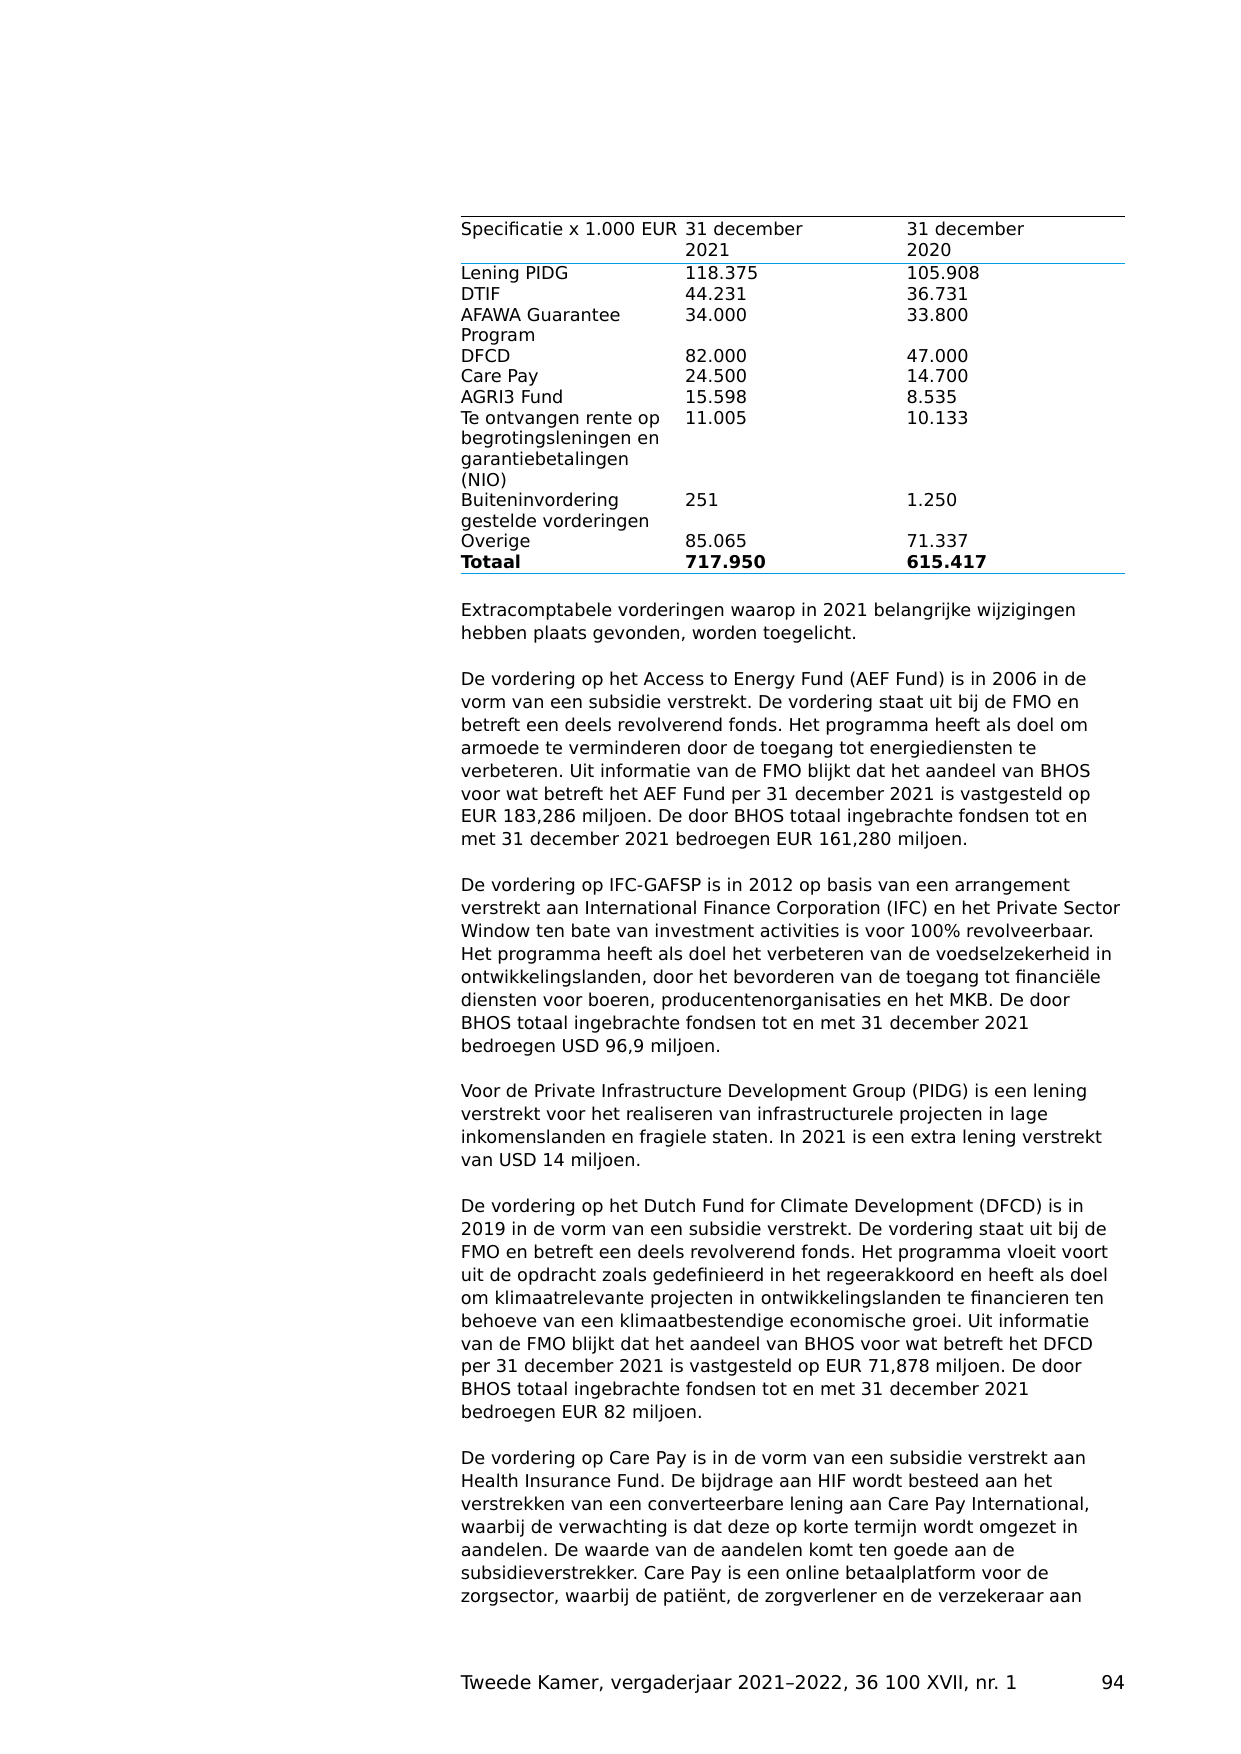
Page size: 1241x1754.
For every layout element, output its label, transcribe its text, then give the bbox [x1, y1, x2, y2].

table_cell 10.133 [904, 408, 1125, 490]
table_cell 33.800 [904, 305, 1125, 346]
table_cell 15.598 [682, 387, 903, 408]
table_cell Totaal [461, 552, 682, 573]
text Extracomptabele vorderingen waarop in 2021 belangrijke wijzigingen hebben plaats gevonden, worden toegelicht. [461, 598, 1125, 644]
table_cell AFAWA Guarantee Program [461, 305, 682, 346]
text De vordering op het Dutch Fund for Climate Development (DFCD) is in 2019 in de vorm van een subsidie verstrekt. De vordering staat uit bij de FMO en betreft een deels revolverend fonds. Het programma vloeit voort uit de opdracht zoals gedefinieerd in het regeerakkoord en heeft als doel om klimaatrelevante projecten in ontwikkelingslanden te financieren ten behoeve van een klimaatbestendige economische groei. Uit informatie van de FMO blijkt dat het aandeel van BHOS voor wat betreft het DFCD per 31 december 2021 is vastgesteld op EUR 71,878 miljoen. De door BHOS totaal ingebrachte fondsen tot en met 31 december 2021 bedroegen EUR 82 miljoen. [461, 1194, 1125, 1423]
text De vordering op het Access to Energy Fund (AEF Fund) is in 2006 in de vorm van een subsidie verstrekt. De vordering staat uit bij de FMO en betreft een deels revolverend fonds. Het programma heeft als doel om armoede te verminderen door de toegang tot energiediensten te verbeteren. Uit informatie van de FMO blijkt dat het aandeel van BHOS voor wat betreft het AEF Fund per 31 december 2021 is vastgesteld op EUR 183,286 miljoen. De door BHOS totaal ingebrachte fondsen tot en met 31 december 2021 bedroegen EUR 161,280 miljoen. [461, 667, 1125, 850]
text De vordering op IFC-GAFSP is in 2012 op basis van een arrangement verstrekt aan International Finance Corporation (IFC) en het Private Sector Window ten bate van investment activities is voor 100% revolveerbaar. Het programma heeft als doel het verbeteren van de voedselzekerheid in ontwikkelingslanden, door het bevorderen van de toegang tot financiële diensten voor boeren, producentenorganisaties en het MKB. De door BHOS totaal ingebrachte fondsen tot en met 31 december 2021 bedroegen USD 96,9 miljoen. [461, 873, 1125, 1057]
table_cell DFCD [461, 346, 682, 366]
table_cell DTIF [461, 284, 682, 304]
table_cell 615.417 [904, 552, 1125, 573]
table_cell 11.005 [682, 408, 903, 490]
table_cell 118.375 [682, 264, 903, 284]
table_cell Overige [461, 531, 682, 552]
table_cell 251 [682, 490, 903, 531]
table_cell Specificatie x 1.000 EUR [461, 217, 682, 263]
table_cell AGRI3 Fund [461, 387, 682, 408]
table_header Tabel 25 Diverse extra comptabele vorderingen (x EUR 1.000) [461, 191, 1125, 216]
table_cell 31 december 2020 [904, 217, 1125, 263]
table_cell 717.950 [682, 552, 903, 573]
table_cell 71.337 [904, 531, 1125, 552]
table_cell 105.908 [904, 264, 1125, 284]
table_cell 44.231 [682, 284, 903, 304]
text Voor de Private Infrastructure Development Group (PIDG) is een lening verstrekt voor het realiseren van infrastructurele projecten in lage inkomenslanden en fragiele staten. In 2021 is een extra lening verstrekt van USD 14 miljoen. [461, 1079, 1125, 1171]
table_cell 14.700 [904, 366, 1125, 387]
table_cell Lening PIDG [461, 264, 682, 284]
table_cell Care Pay [461, 366, 682, 387]
table_cell 31 december 2021 [682, 217, 903, 263]
table_cell 36.731 [904, 284, 1125, 304]
table_cell 85.065 [682, 531, 903, 552]
table_cell 8.535 [904, 387, 1125, 408]
table_cell 1.250 [904, 490, 1125, 531]
table_cell 34.000 [682, 305, 903, 346]
table_cell 47.000 [904, 346, 1125, 366]
text De vordering op Care Pay is in de vorm van een subsidie verstrekt aan Health Insurance Fund. De bijdrage aan HIF wordt besteed aan het verstrekken van een converteerbare lening aan Care Pay International, waarbij de verwachting is dat deze op korte termijn wordt omgezet in aandelen. De waarde van de aandelen komt ten goede aan de subsidieverstrekker. Care Pay is een online betaalplatform voor de zorgsector, waarbij de patiënt, de zorgverlener en de verzekeraar aan [461, 1446, 1125, 1607]
table_cell Te ontvangen rente op begrotingsleningen en garantiebetalingen (NIO) [461, 408, 682, 490]
table_cell Buiteninvordering gestelde vorderingen [461, 490, 682, 531]
table_cell 24.500 [682, 366, 903, 387]
table_cell 82.000 [682, 346, 903, 366]
